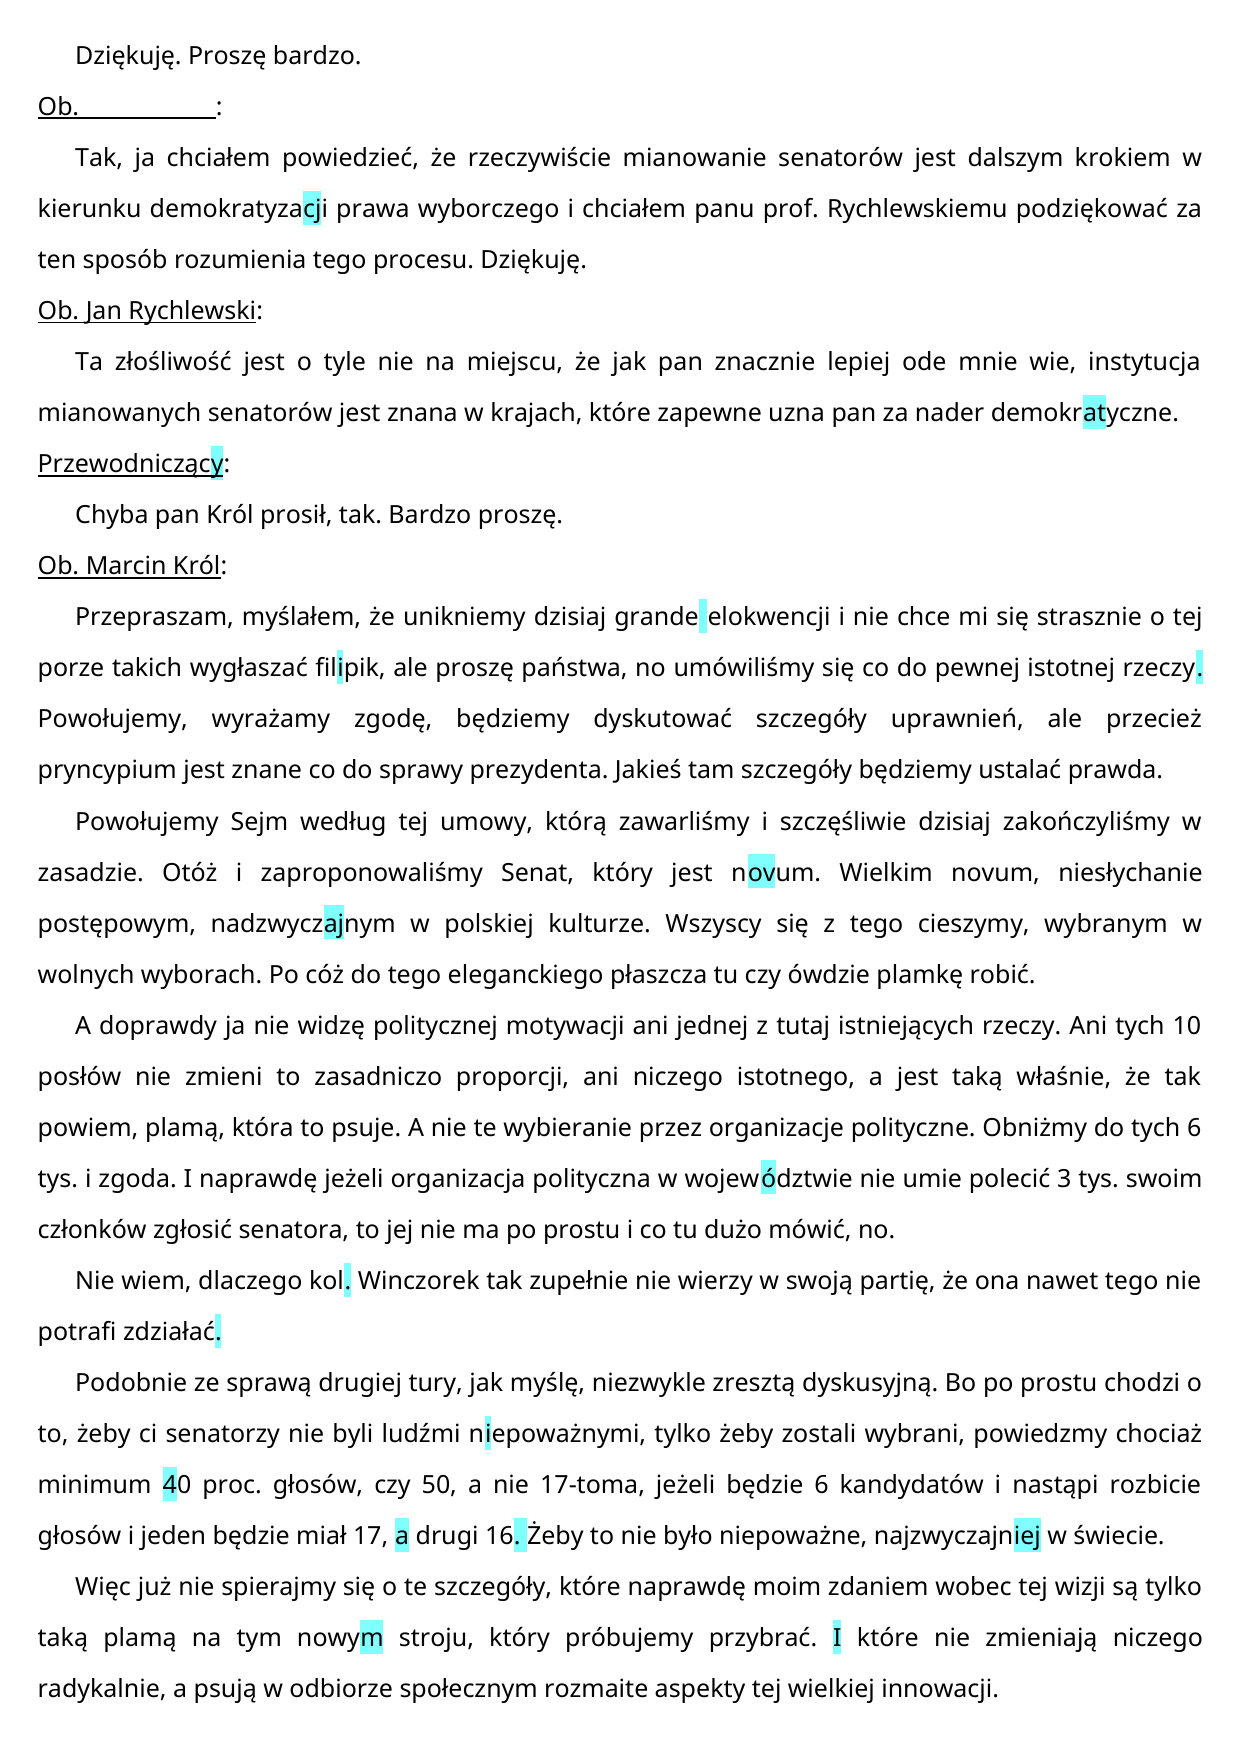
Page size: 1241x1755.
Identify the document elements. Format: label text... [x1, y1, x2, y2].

text Przepraszam, myślałem, że unikniemy dzisiaj grande elokwencji i nie chce mi się strasznie o tej porze takich wygłaszać filipik, ale proszę państwa, no umówiliśmy się co do pewnej istotnej rzeczy. Powołujemy, wyrażamy zgodę, będziemy dyskutować szczegóły uprawnień, ale przecież pryncypium jest znane co do sprawy prezydenta. Jakieś tam szczegóły będziemy ustalać prawda. [37, 599, 1203, 786]
text Tak, ja chciałem powiedzieć, że rzeczywiście mianowanie senatorów jest dalszym krokiem w kierunku demokratyzacji prawa wyborczego i chciałem panu prof. Rychlewskiemu podziękować za ten sposób rozumienia tego procesu. Dziękuję. [37, 139, 1203, 276]
text Powołujemy Sejm według tej umowy, którą zawarliśmy i szczęśliwie dzisiaj zakończyliśmy w zasadzie. Otóż i zaproponowaliśmy Senat, który jest novum. Wielkim novum, niesłychanie postępowym, nadzwyczajnym w polskiej kulturze. Wszyscy się z tego cieszymy, wybranym w wolnych wyborach. Po cóż do tego eleganckiego płaszcza tu czy ówdzie plamkę robić. [37, 803, 1203, 990]
text Chyba pan Król prosił, tak. Bardzo proszę. [37, 497, 1203, 531]
text Dziękuję. Proszę bardzo. [37, 37, 1203, 72]
text Ob. Marcin Król: [37, 548, 1203, 582]
text Przewodniczący: [37, 446, 1203, 480]
text Więc już nie spierajmy się o te szczegóły, które naprawdę moim zdaniem wobec tej wizji są tylko taką plamą na tym nowym stroju, który próbujemy przybrać. I które nie zmieniają niczego radykalnie, a psują w odbiorze społecznym rozmaite aspekty tej wielkiej innowacji. [37, 1569, 1203, 1705]
text Podobnie ze sprawą drugiej tury, jak myślę, niezwykle zresztą dyskusyjną. Bo po prostu chodzi o to, żeby ci senatorzy nie byli ludźmi niepoważnymi, tylko żeby zostali wybrani, powiedzmy chociaż minimum 40 proc. głosów, czy 50, a nie 17-toma, jeżeli będzie 6 kandydatów i nastąpi rozbicie głosów i jeden będzie miał 17, a drugi 16. Żeby to nie było niepoważne, najzwyczajniej w świecie. [37, 1364, 1203, 1552]
text Nie wiem, dlaczego kol. Winczorek tak zupełnie nie wierzy w swoją partię, że ona nawet tego nie potrafi zdziałać. [37, 1262, 1203, 1348]
text Ob. : [37, 88, 1203, 123]
text Ob. Jan Rychlewski: [37, 293, 1203, 327]
text A doprawdy ja nie widzę politycznej motywacji ani jednej z tutaj istniejących rzeczy. Ani tych 10 posłów nie zmieni to zasadniczo proporcji, ani niczego istotnego, a jest taką właśnie, że tak powiem, plamą, która to psuje. A nie te wybieranie przez organizacje polityczne. Obniżmy do tych 6 tys. i zgoda. I naprawdę jeżeli organizacja polityczna w województwie nie umie polecić 3 tys. swoim członków zgłosić senatora, to jej nie ma po prostu i co tu dużo mówić, no. [37, 1007, 1203, 1246]
text Ta złośliwość jest o tyle nie na miejscu, że jak pan znacznie lepiej ode mnie wie, instytucja mianowanych senatorów jest znana w krajach, które zapewne uzna pan za nader demokratyczne. [37, 344, 1203, 429]
